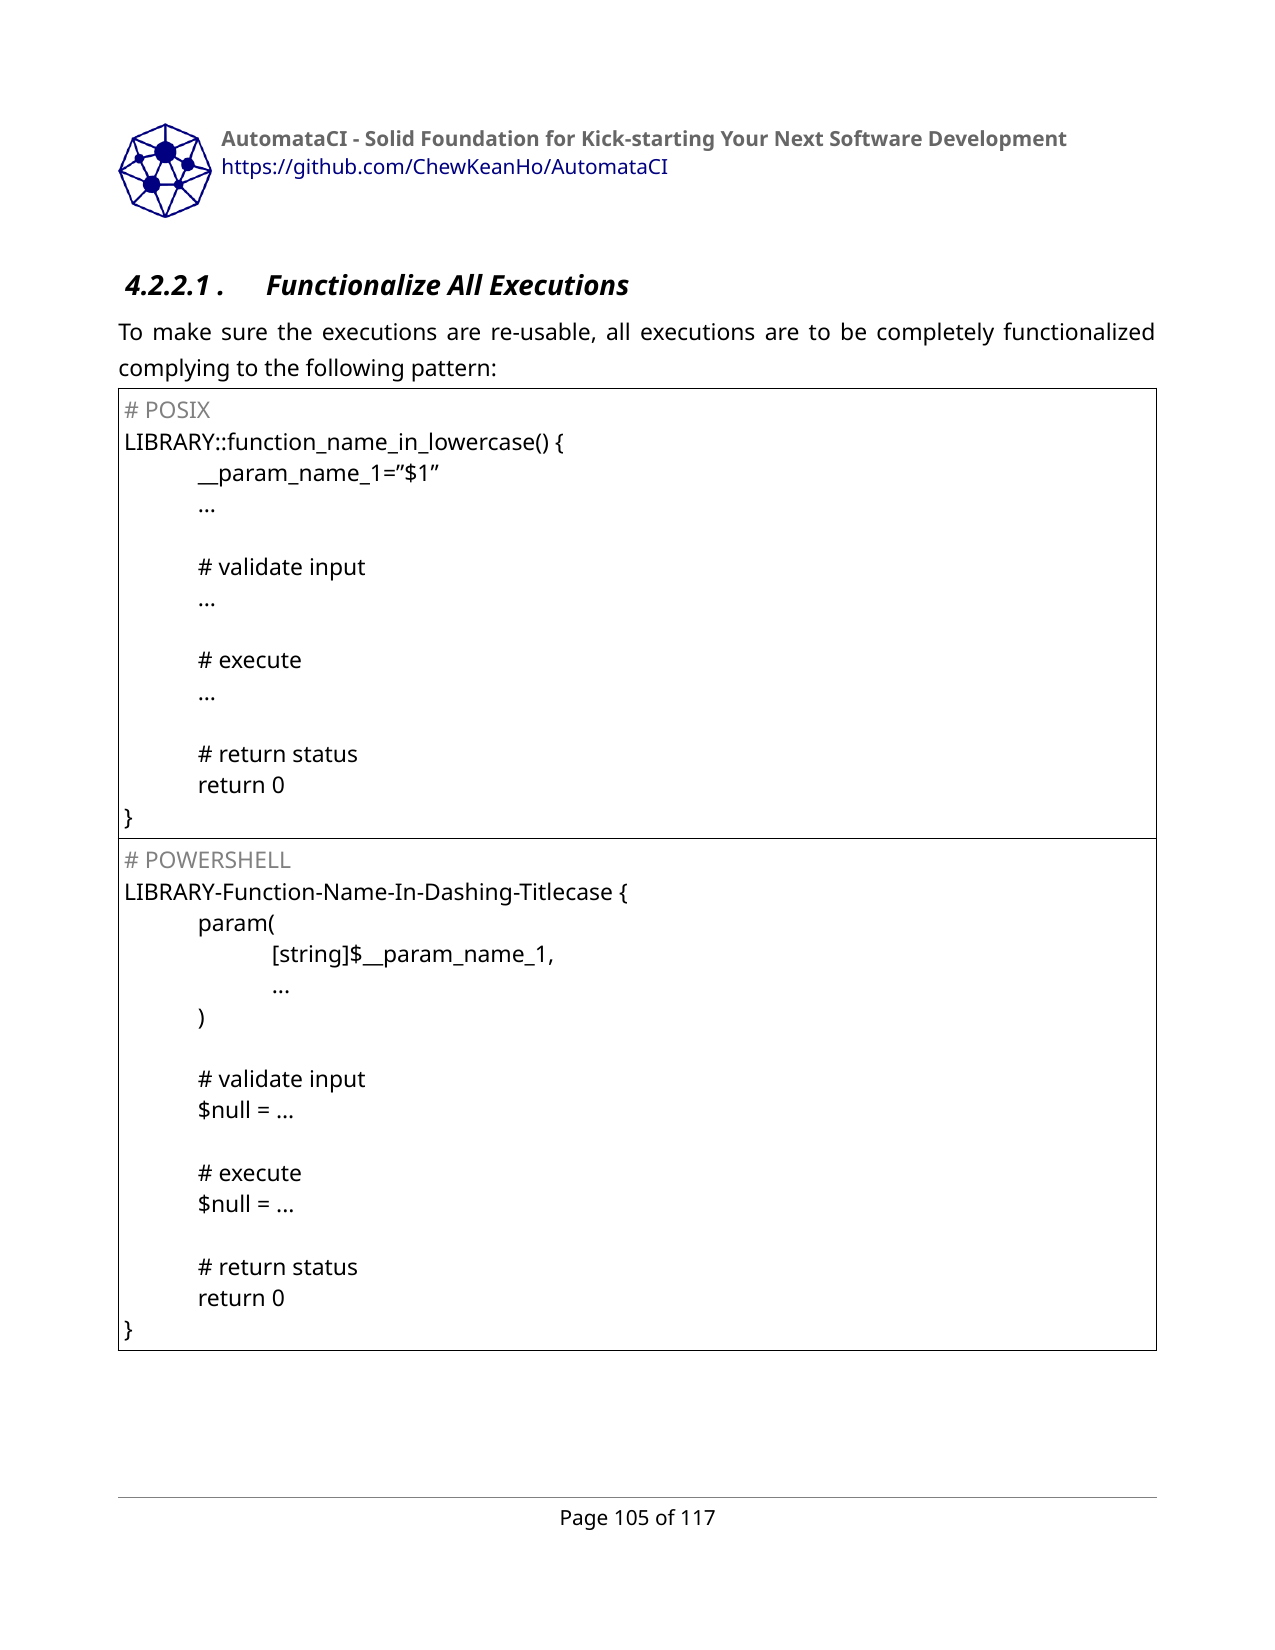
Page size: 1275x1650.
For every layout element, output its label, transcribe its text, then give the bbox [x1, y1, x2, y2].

picture [118, 123, 212, 218]
table_header # POSIX LIBRARY::function_name_in_lowercase() { __param_name_1=”$1” … # validate input … # execute … # return status return 0 } [119, 389, 1156, 837]
table_cell # POWERSHELL LIBRARY-Function-Name-In-Dashing-Titlecase { param( [string]$__param_name_1, ... ) # validate input $null = … # execute $null = ... # return status return 0 } [119, 839, 1156, 1350]
subtitle Functionalize All Executions [118, 265, 1157, 303]
text To make sure the executions are re-usable, all executions are to be completely functionalized complying to the following pattern: [118, 316, 1157, 383]
